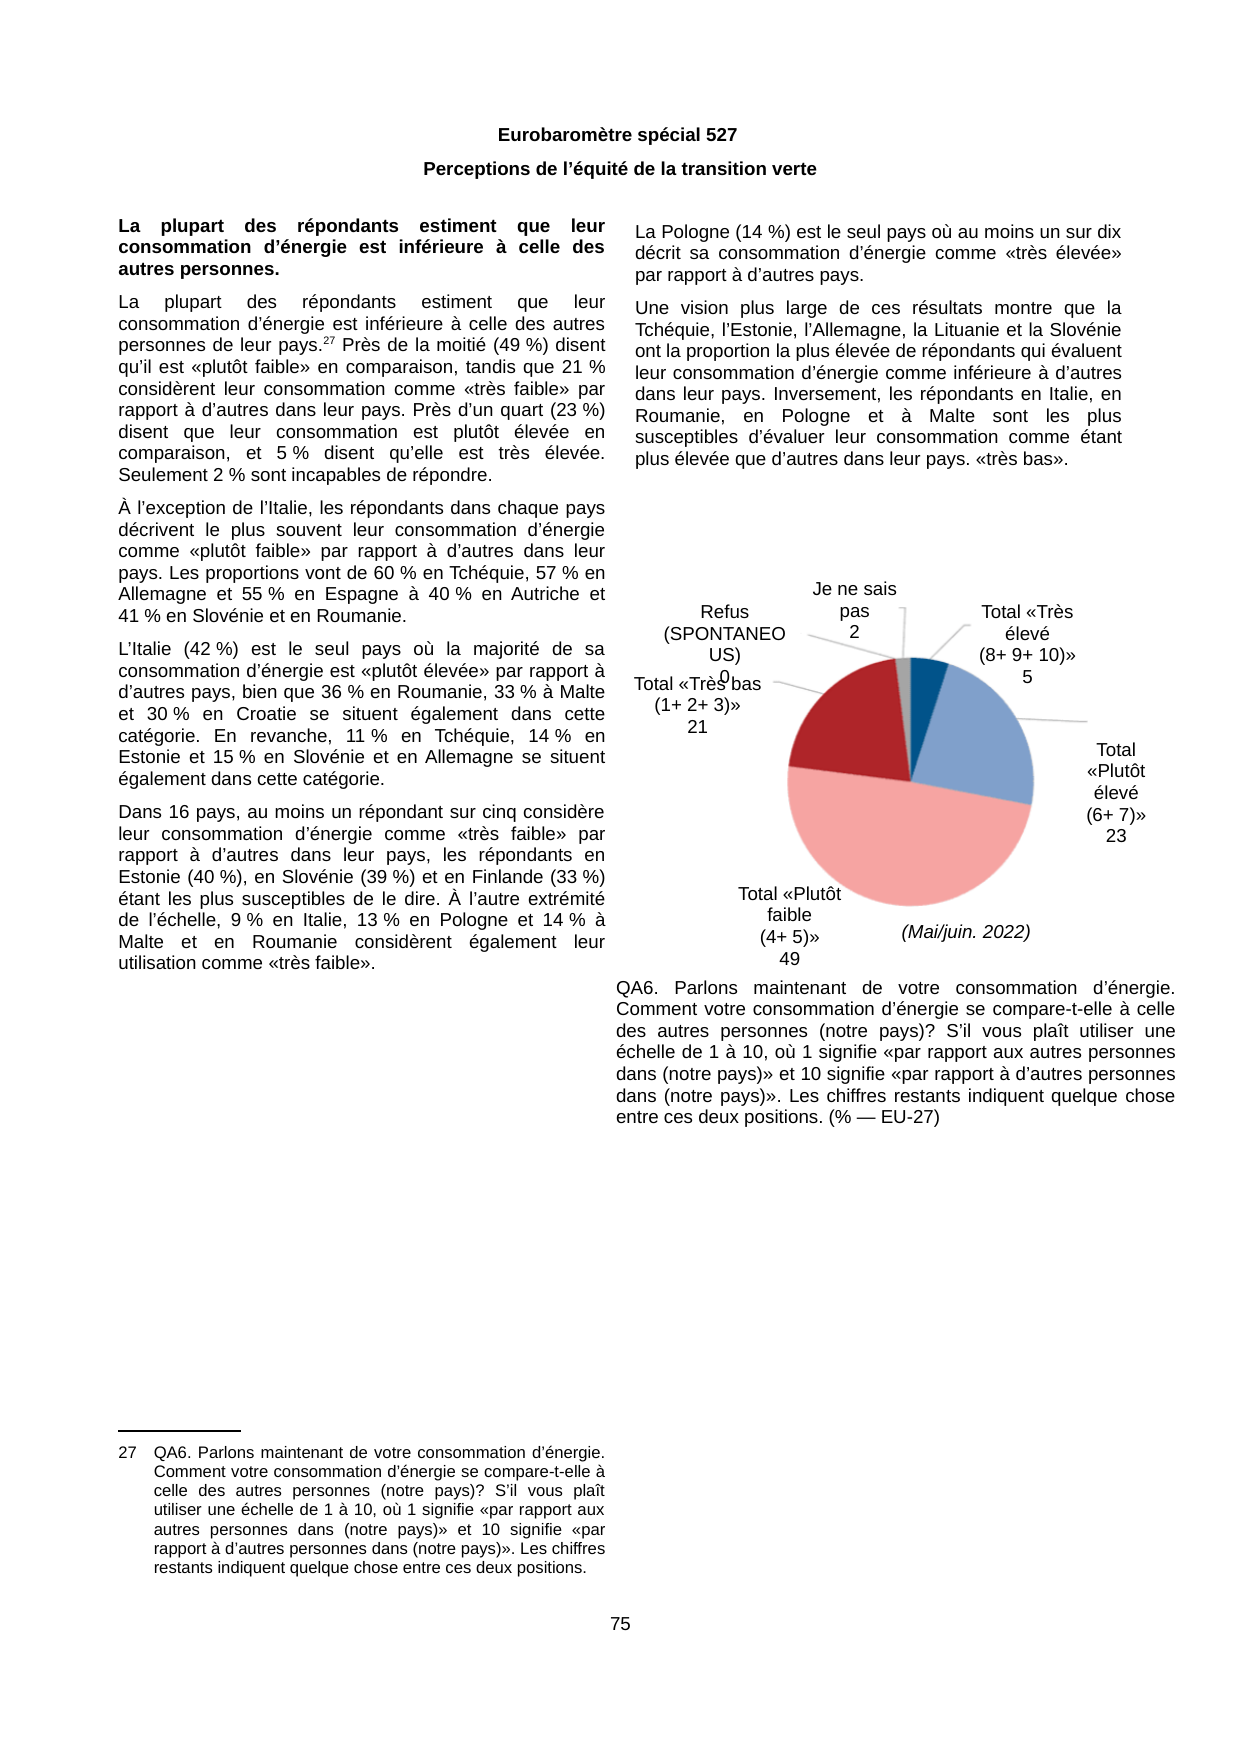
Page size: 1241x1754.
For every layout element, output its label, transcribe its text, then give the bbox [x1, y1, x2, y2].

text Une vision plus large de ces résultats montre que la Tchéquie, l’Estonie, l’Allemagne, la Lituanie et la Slovénie ont la proportion la plus élevée de répondants qui évaluent leur consommation d’énergie comme inférieure à d’autres dans leur pays. Inversement, les répondants en Italie, en Roumanie, en Pologne et à Malte sont les plus susceptibles d’évaluer leur consommation comme étant plus élevée que d’autres dans leur pays. «très bas». [635, 297, 1122, 469]
picture [748, 607, 1091, 910]
text L’Italie (42 %) est le seul pays où la majorité de sa consommation d’énergie est «plutôt élevée» par rapport à d’autres pays, bien que 36 % en Roumanie, 33 % à Malte et 30 % en Croatie se situent également dans cette catégorie. En revanche, 11 % en Tchéquie, 14 % en Estonie et 15 % en Slovénie et en Allemagne se situent également dans cette catégorie. [118, 638, 605, 789]
text La plupart des répondants estiment que leur consommation d’énergie est inférieure à celle des autres personnes de leur pays. Près de la moitié (49 %) disent qu’il est «plutôt faible» en comparaison, tandis que 21 % considèrent leur consommation comme «très faible» par rapport à d’autres dans leur pays. Près d’un quart (23 %) disent que leur consommation est plutôt élevée en comparaison, et 5 % disent qu’elle est très élevée. Seulement 2 % sont incapables de répondre. [118, 291, 605, 485]
picture [750, 891, 755, 899]
text QA6. Parlons maintenant de votre consommation d’énergie. Comment votre consommation d’énergie se compare-t-elle à celle des autres personnes (notre pays)? S’il vous plaît utiliser une échelle de 1 à 10, où 1 signifie «par rapport aux autres personnes dans (notre pays)» et 10 signifie «par rapport à d’autres personnes dans (notre pays)». Les chiffres restants indiquent quelque chose entre ces deux positions. (% — EU-27) [616, 583, 1176, 1127]
text La plupart des répondants estiment que leur consommation d’énergie est inférieure à celle des autres personnes. [118, 214, 605, 279]
text Dans 16 pays, au moins un répondant sur cinq considère leur consommation d’énergie comme «très faible» par rapport à d’autres dans leur pays, les répondants en Estonie (40 %), en Slovénie (39 %) et en Finlande (33 %) étant les plus susceptibles de le dire. À l’autre extrémité de l’échelle, 9 % en Italie, 13 % en Pologne et 14 % à Malte et en Roumanie considèrent également leur utilisation comme «très faible». [118, 801, 605, 973]
text À l’exception de l’Italie, les répondants dans chaque pays décrivent le plus souvent leur consommation d’énergie comme «plutôt faible» par rapport à d’autres dans leur pays. Les proportions vont de 60 % en Tchéquie, 57 % en Allemagne et 55 % en Espagne à 40 % en Autriche et 41 % en Slovénie et en Roumanie. [118, 497, 605, 626]
text QA6. Parlons maintenant de votre consommation d’énergie. Comment votre consommation d’énergie se compare-t-elle à celle des autres personnes (notre pays)? S’il vous plaît utiliser une échelle de 1 à 10, où 1 signifie «par rapport aux autres personnes dans (notre pays)» et 10 signifie «par rapport à d’autres personnes dans (notre pays)». Les chiffres restants indiquent quelque chose entre ces deux positions. [118, 1443, 605, 1577]
text La Pologne (14 %) est le seul pays où au moins un sur dix décrit sa consommation d’énergie comme «très élevée» par rapport à d’autres pays. [635, 220, 1122, 285]
